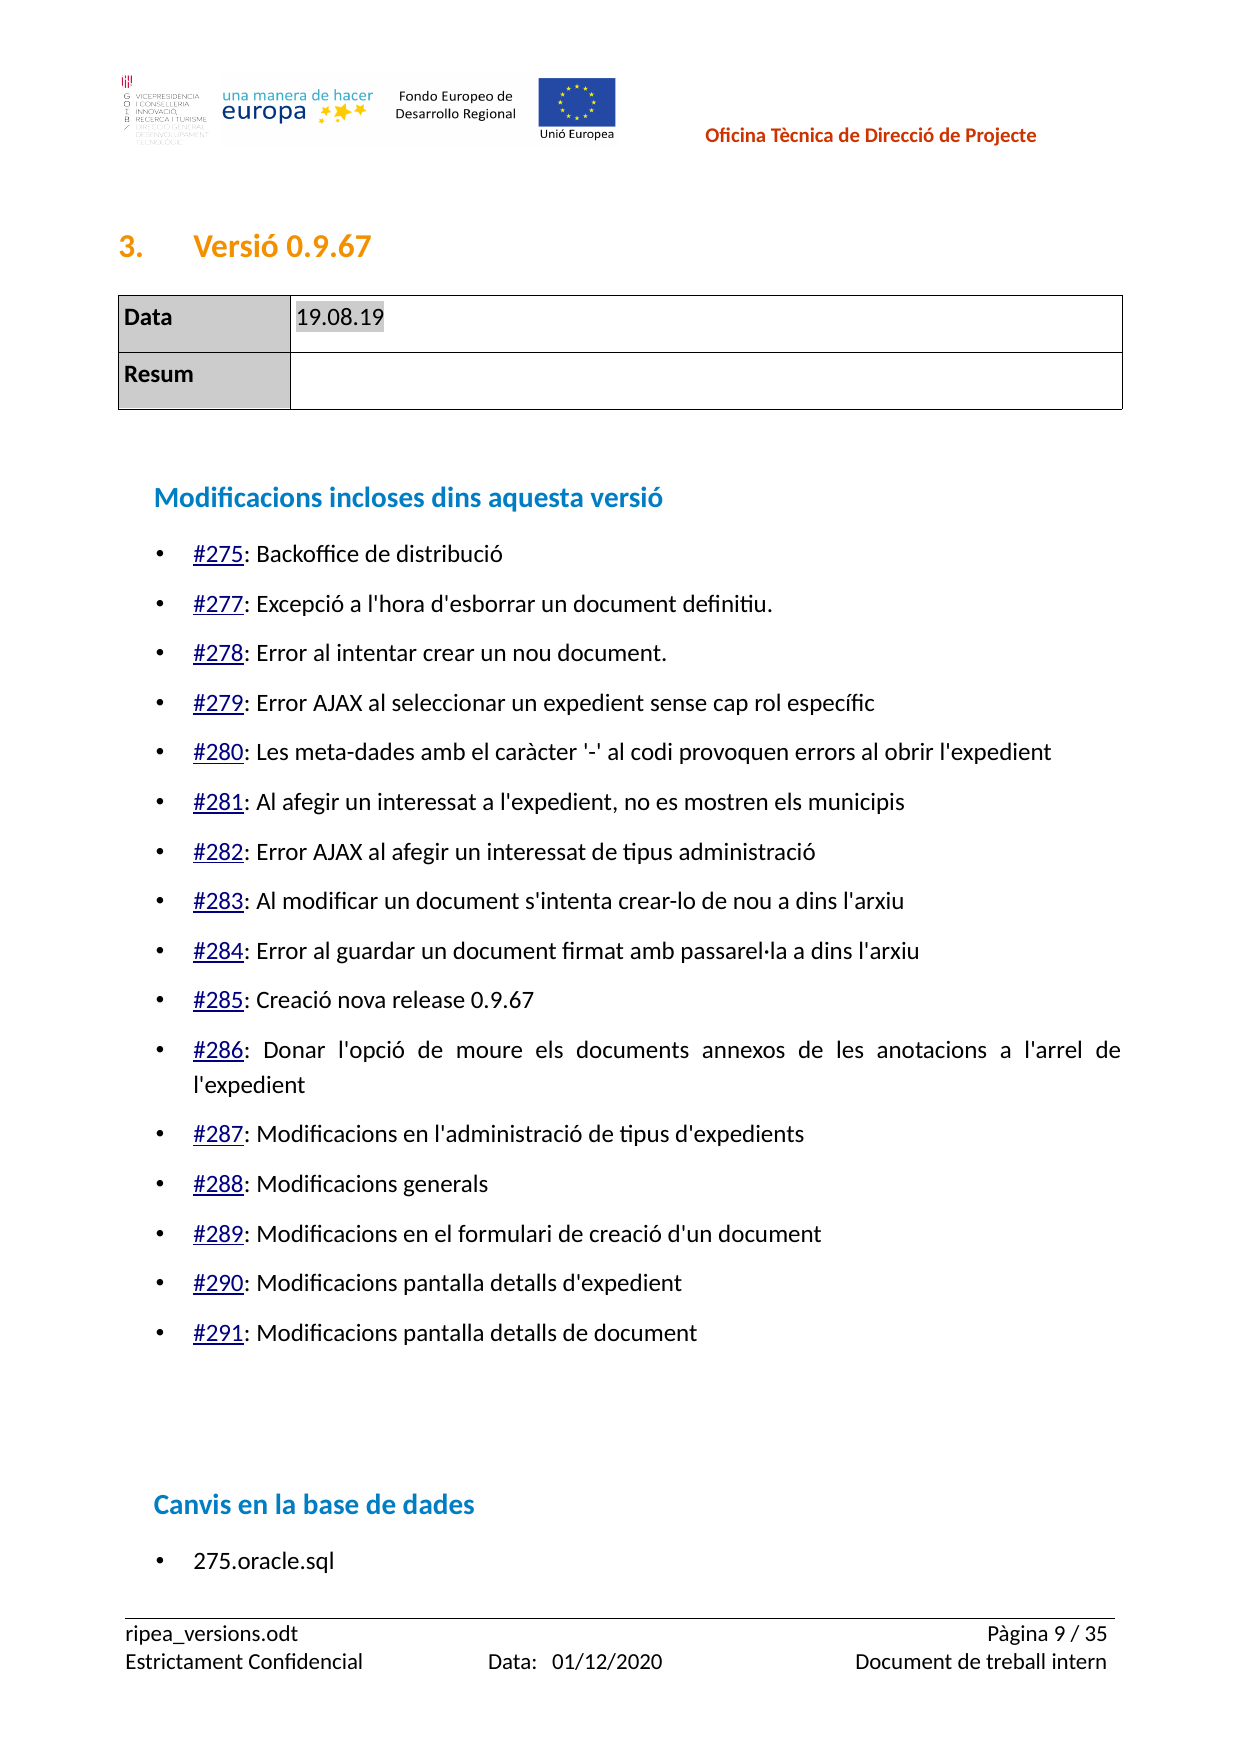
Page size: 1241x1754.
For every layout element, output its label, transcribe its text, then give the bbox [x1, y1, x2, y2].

list #287: Modificacions en l'administració de tipus d'expedients [156, 1118, 1122, 1149]
list #288: Modificacions generals [156, 1168, 1122, 1199]
list #286: Donar l'opció de moure els documents annexos de les anotacions a l'arrel de l'expedient [156, 1034, 1122, 1099]
list #290: Modificacions pantalla detalls d'expedient [156, 1267, 1122, 1298]
list #285: Creació nova release 0.9.67 [156, 984, 1122, 1015]
subtitle Versió 0.9.67 [118, 225, 1122, 266]
list #289: Modificacions en el formulari de creació d'un document [156, 1218, 1122, 1248]
list #277: Excepció a l'hora d'esborrar un document definitiu. [156, 588, 1122, 618]
list #282: Error AJAX al afegir un interessat de tipus administració [156, 836, 1122, 866]
list #284: Error al guardar un document firmat amb passarel·la a dins l'arxiu [156, 935, 1122, 965]
table_cell Resum [119, 353, 290, 408]
list 275.oracle.sql [156, 1546, 1122, 1576]
table_header Data [119, 296, 290, 352]
picture [219, 73, 621, 147]
list #280: Les meta-dades amb el caràcter '-' al codi provoquen errors al obrir l'expedient [156, 736, 1122, 767]
subtitle Canvis en la base de dades [153, 1486, 1122, 1522]
list #279: Error AJAX al seleccionar un expedient sense cap rol específic [156, 687, 1122, 717]
subtitle Modificacions incloses dins aquesta versió [153, 479, 1122, 514]
list #283: Al modificar un document s'intenta crear-lo de nou a dins l'arxiu [156, 885, 1122, 916]
list #275: Backoffice de distribució [156, 538, 1122, 569]
table_header 19.08.19 [291, 296, 1122, 352]
list #291: Modificacions pantalla detalls de document [156, 1317, 1122, 1347]
list #278: Error al intentar crear un nou document. [156, 637, 1122, 668]
picture [118, 73, 213, 147]
table_cell [291, 353, 1122, 408]
list #281: Al afegir un interessat a l'expedient, no es mostren els municipis [156, 786, 1122, 817]
